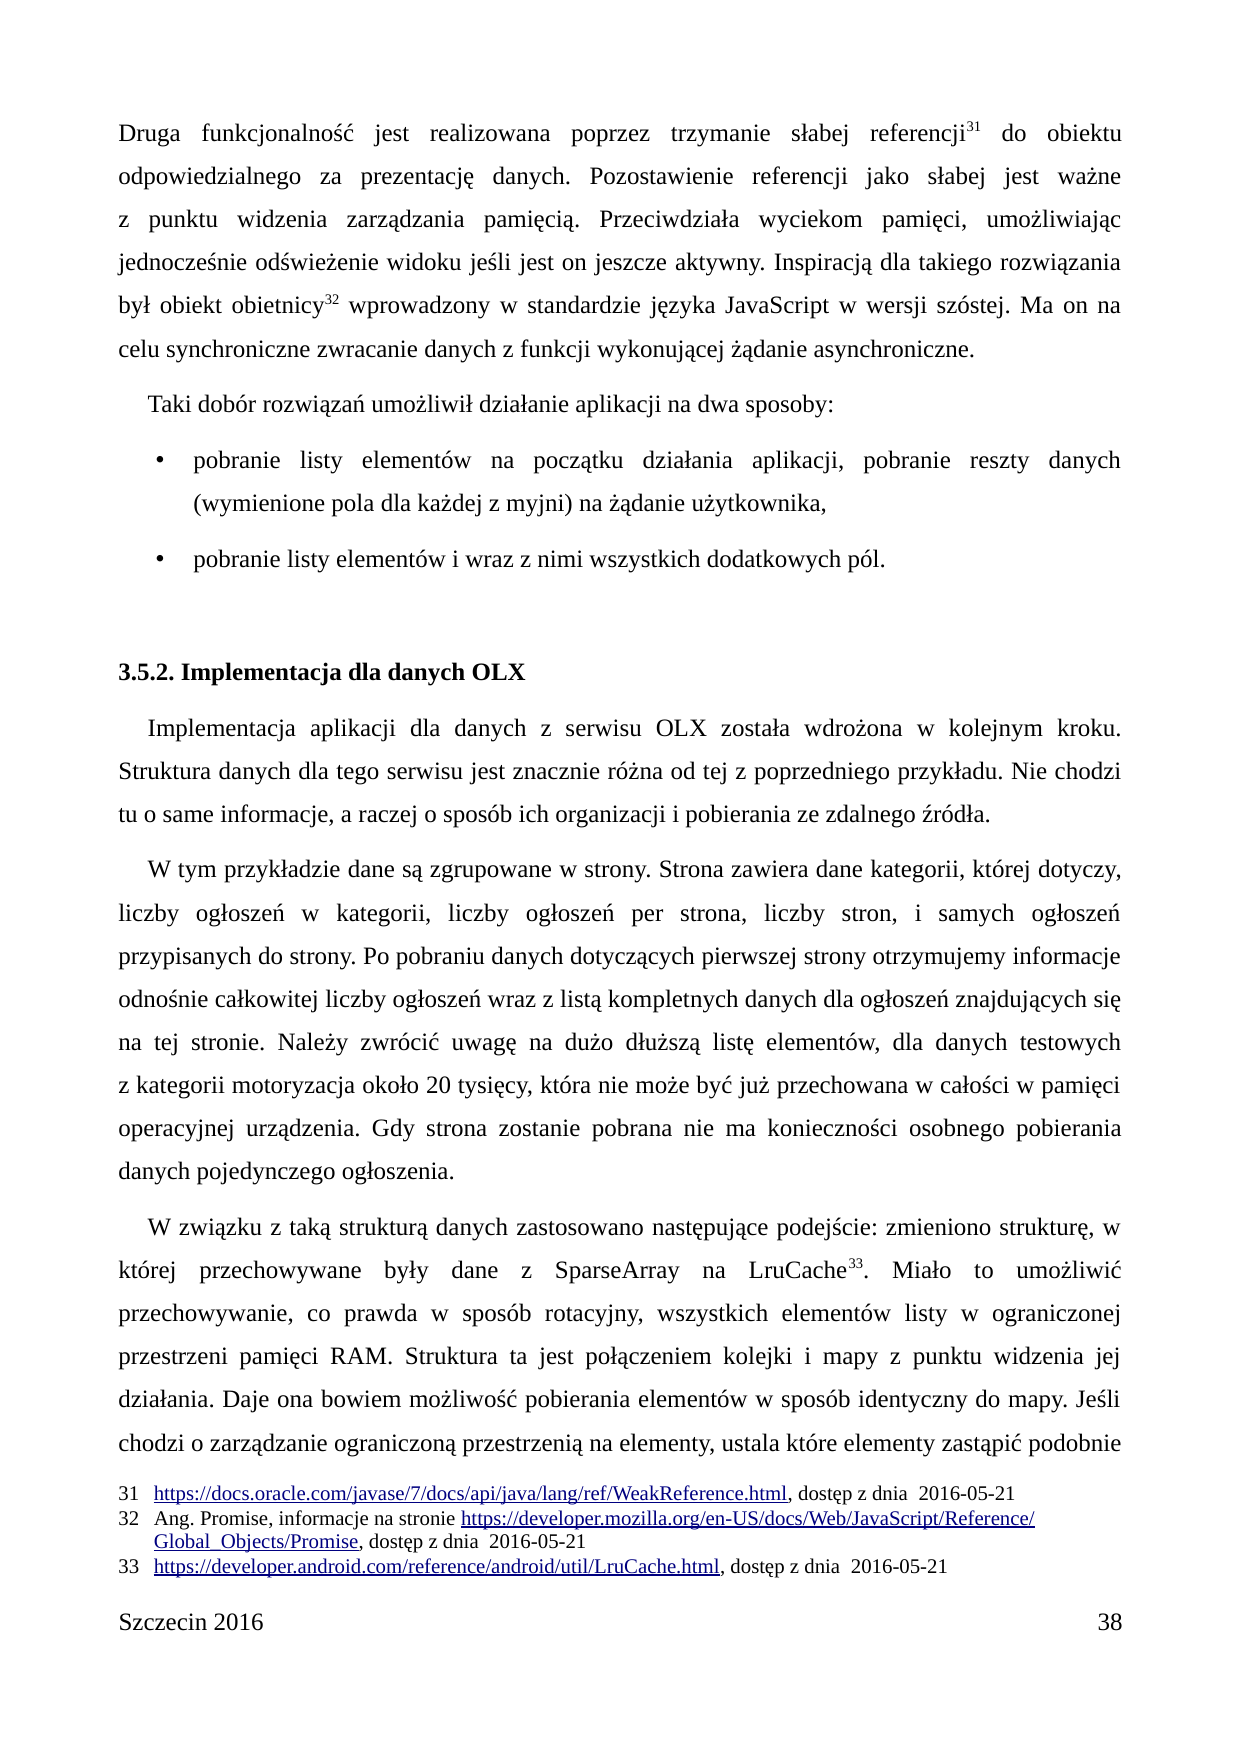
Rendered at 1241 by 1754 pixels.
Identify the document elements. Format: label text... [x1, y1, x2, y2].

text W związku z taką strukturą danych zastosowano następujące podejście: zmieniono strukturę, w której przechowywane były dane z SparseArray na LruCache. Miało to umożliwić przechowywanie, co prawda w sposób rotacyjny, wszystkich elementów listy w ograniczonej przestrzeni pamięci RAM. Struktura ta jest połączeniem kolejki i mapy z punktu widzenia jej działania. Daje ona bowiem możliwość pobierania elementów w sposób identyczny do mapy. Jeśli chodzi o zarządzanie ograniczoną przestrzenią na elementy, ustala które elementy zastąpić podobnie [118, 1212, 1122, 1456]
text Ang. Promise, informacje na stronie https://developer.mozilla.org/en-US/docs/Web/JavaScript/Reference/Global_Objects/Promise, dostęp z dnia 2016-05-21 [118, 1505, 1122, 1553]
list pobranie listy elementów i wraz z nimi wszystkich dodatkowych pól. [156, 544, 1122, 572]
text W tym przykładzie dane są zgrupowane w strony. Strona zawiera dane kategorii, której dotyczy, liczby ogłoszeń w kategorii, liczby ogłoszeń per strona, liczby stron, i samych ogłoszeń przypisanych do strony. Po pobraniu danych dotyczących pierwszej strony otrzymujemy informacje odnośnie całkowitej liczby ogłoszeń wraz z listą kompletnych danych dla ogłoszeń znajdujących się na tej stronie. Należy zwrócić uwagę na dużo dłuższą listę elementów, dla danych testowych z kategorii motoryzacja około 20 tysięcy, która nie może być już przechowana w całości w pamięci operacyjnej urządzenia. Gdy strona zostanie pobrana nie ma konieczności osobnego pobierania danych pojedynczego ogłoszenia. [118, 854, 1122, 1185]
text https://docs.oracle.com/javase/7/docs/api/java/lang/ref/WeakReference.html, dostęp z dnia 2016-05-21 [118, 1481, 1122, 1505]
subtitle 3.5.2. Implementacja dla danych OLX [118, 657, 1122, 686]
text Druga funkcjonalność jest realizowana poprzez trzymanie słabej referencji do obiektu odpowiedzialnego za prezentację danych. Pozostawienie referencji jako słabej jest ważne z punktu widzenia zarządzania pamięcią. Przeciwdziała wyciekom pamięci, umożliwiając jednocześnie odświeżenie widoku jeśli jest on jeszcze aktywny. Inspiracją dla takiego rozwiązania był obiekt obietnicy wprowadzony w standardzie języka JavaScript w wersji szóstej. Ma on na celu synchroniczne zwracanie danych z funkcji wykonującej żądanie asynchroniczne. [118, 118, 1122, 362]
text https://developer.android.com/reference/android/util/LruCache.html, dostęp z dnia 2016-05-21 [118, 1553, 1122, 1578]
text Implementacja aplikacji dla danych z serwisu OLX została wdrożona w kolejnym kroku. Struktura danych dla tego serwisu jest znacznie różna od tej z poprzedniego przykładu. Nie chodzi tu o same informacje, a raczej o sposób ich organizacji i pobierania ze zdalnego źródła. [118, 713, 1122, 828]
text Taki dobór rozwiązań umożliwił działanie aplikacji na dwa sposoby: [118, 389, 1122, 418]
list pobranie listy elementów na początku działania aplikacji, pobranie reszty danych (wymienione pola dla każdej z myjni) na żądanie użytkownika, [156, 445, 1122, 517]
